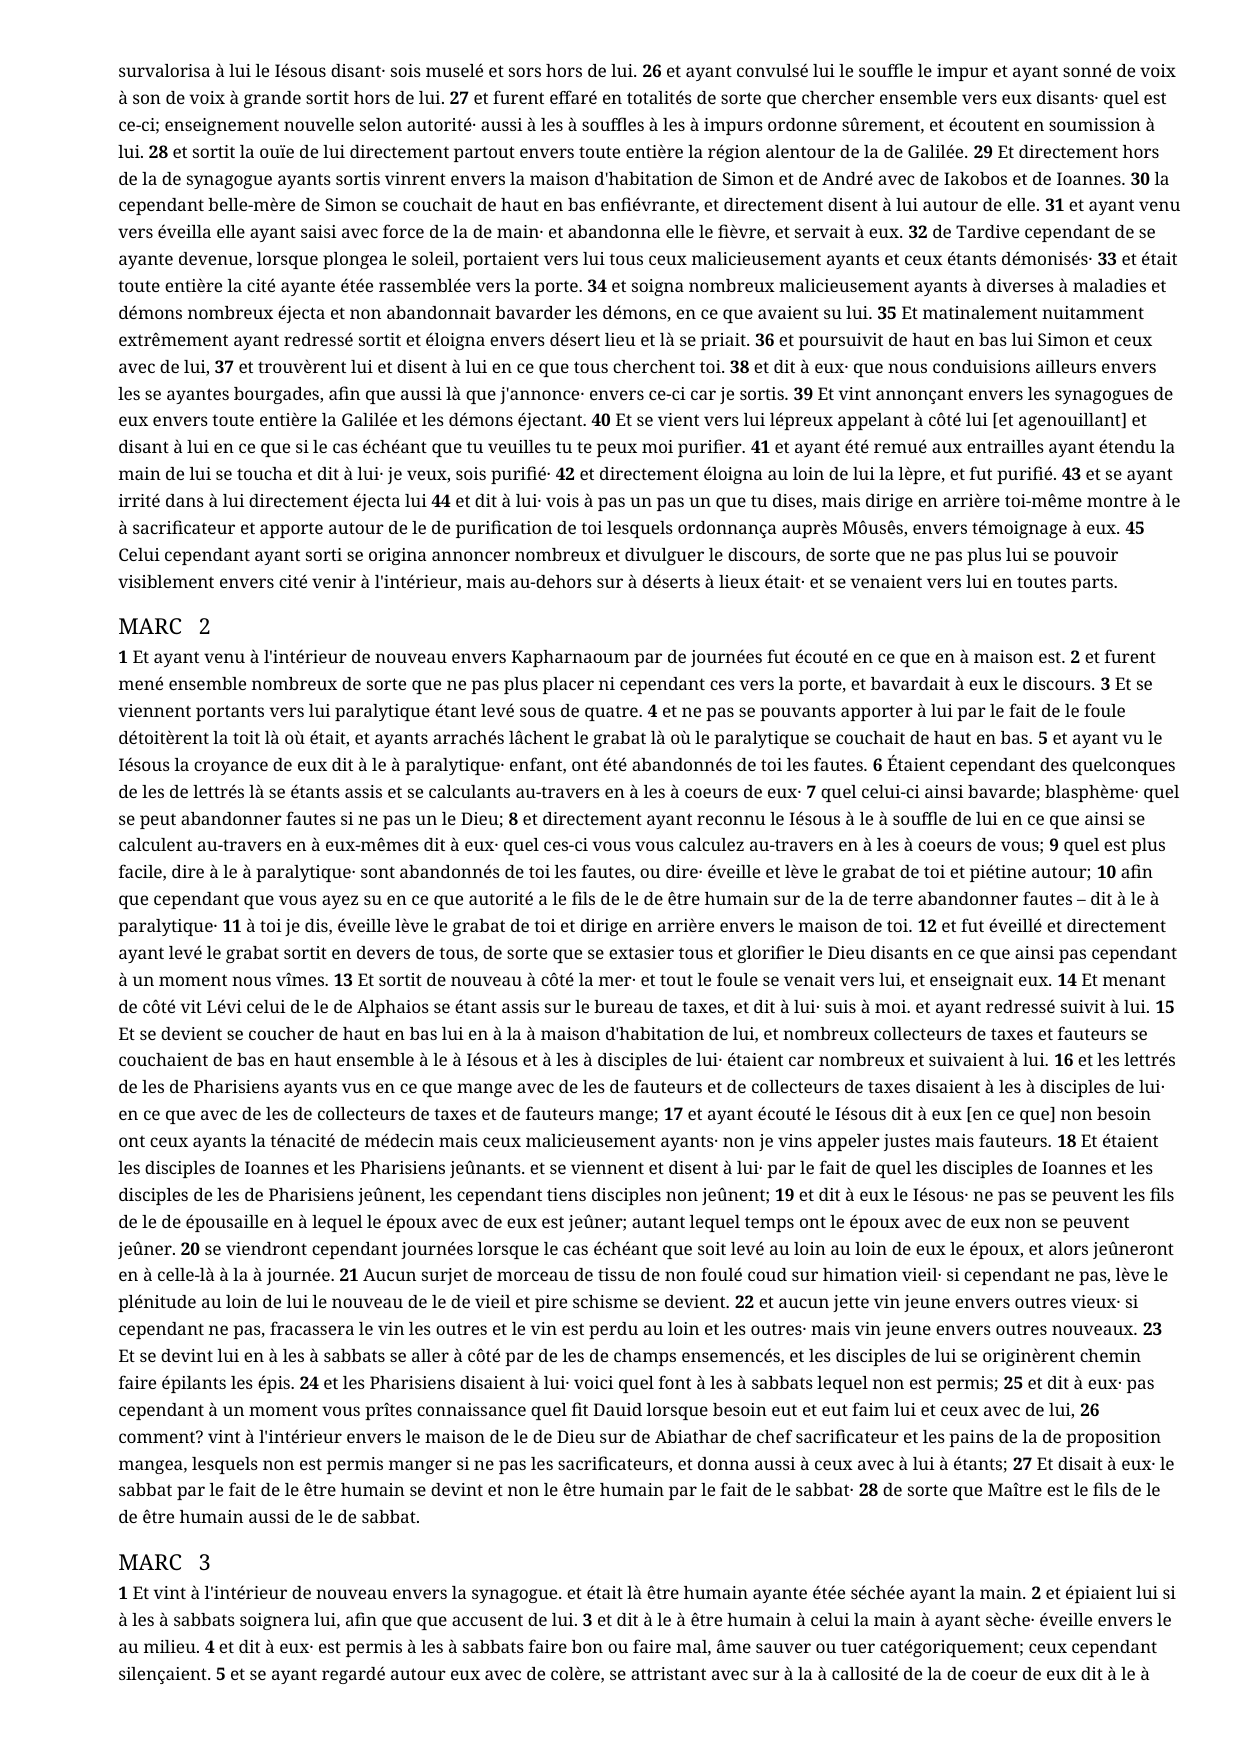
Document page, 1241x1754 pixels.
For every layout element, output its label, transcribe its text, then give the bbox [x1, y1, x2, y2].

text MARC 2 [118, 611, 1181, 641]
text 1 Et ayant venu à l'intérieur de nouveau envers Kapharnaoum par de journées fut écouté en ce que en à maison est. 2 et furent mené ensemble nombreux de sorte que ne pas plus placer ni cependant ces vers la porte, et bavardait à eux le discours. 3 Et se viennent portants vers lui paralytique étant levé sous de quatre. 4 et ne pas se pouvants apporter à lui par le fait de le foule détoitèrent la toit là où était, et ayants arrachés lâchent le grabat là où le paralytique se couchait de haut en bas. 5 et ayant vu le Iésous la croyance de eux dit à le à paralytique· enfant, ont été abandonnés de toi les fautes. 6 Étaient cependant des quelconques de les de lettrés là se étants assis et se calculants au-travers en à les à coeurs de eux· 7 quel celui-ci ainsi bavarde; blasphème· quel se peut abandonner fautes si ne pas un le Dieu; 8 et directement ayant reconnu le Iésous à le à souffle de lui en ce que ainsi se calculent au-travers en à eux-mêmes dit à eux· quel ces-ci vous vous calculez au-travers en à les à coeurs de vous; 9 quel est plus facile, dire à le à paralytique· sont abandonnés de toi les fautes, ou dire· éveille et lève le grabat de toi et piétine autour; 10 afin que cependant que vous ayez su en ce que autorité a le fils de le de être humain sur de la de terre abandonner fautes – dit à le à paralytique· 11 à toi je dis, éveille lève le grabat de toi et dirige en arrière envers le maison de toi. 12 et fut éveillé et directement ayant levé le grabat sortit en devers de tous, de sorte que se extasier tous et glorifier le Dieu disants en ce que ainsi pas cependant à un moment nous vîmes. 13 Et sortit de nouveau à côté la mer· et tout le foule se venait vers lui, et enseignait eux. 14 Et menant de côté vit Lévi celui de le de Alphaios se étant assis sur le bureau de taxes, et dit à lui· suis à moi. et ayant redressé suivit à lui. 15 Et se devient se coucher de haut en bas lui en à la à maison d'habitation de lui, et nombreux collecteurs de taxes et fauteurs se couchaient de bas en haut ensemble à le à Iésous et à les à disciples de lui· étaient car nombreux et suivaient à lui. 16 et les lettrés de les de Pharisiens ayants vus en ce que mange avec de les de fauteurs et de collecteurs de taxes disaient à les à disciples de lui· en ce que avec de les de collecteurs de taxes et de fauteurs mange; 17 et ayant écouté le Iésous dit à eux [en ce que] non besoin ont ceux ayants la ténacité de médecin mais ceux malicieusement ayants· non je vins appeler justes mais fauteurs. 18 Et étaient les disciples de Ioannes et les Pharisiens jeûnants. et se viennent et disent à lui· par le fait de quel les disciples de Ioannes et les disciples de les de Pharisiens jeûnent, les cependant tiens disciples non jeûnent; 19 et dit à eux le Iésous· ne pas se peuvent les fils de le de épousaille en à lequel le époux avec de eux est jeûner; autant lequel temps ont le époux avec de eux non se peuvent jeûner. 20 se viendront cependant journées lorsque le cas échéant que soit levé au loin au loin de eux le époux, et alors jeûneront en à celle-là à la à journée. 21 Aucun surjet de morceau de tissu de non foulé coud sur himation vieil· si cependant ne pas, lève le plénitude au loin de lui le nouveau de le de vieil et pire schisme se devient. 22 et aucun jette vin jeune envers outres vieux· si cependant ne pas, fracassera le vin les outres et le vin est perdu au loin et les outres· mais vin jeune envers outres nouveaux. 23 Et se devint lui en à les à sabbats se aller à côté par de les de champs ensemencés, et les disciples de lui se originèrent chemin faire épilants les épis. 24 et les Pharisiens disaient à lui· voici quel font à les à sabbats lequel non est permis; 25 et dit à eux· pas cependant à un moment vous prîtes connaissance quel fit Dauid lorsque besoin eut et eut faim lui et ceux avec de lui, 26 comment? vint à l'intérieur envers le maison de le de Dieu sur de Abiathar de chef sacrificateur et les pains de la de proposition mangea, lesquels non est permis manger si ne pas les sacrificateurs, et donna aussi à ceux avec à lui à étants; 27 Et disait à eux· le sabbat par le fait de le être humain se devint et non le être humain par le fait de le sabbat· 28 de sorte que Maître est le fils de le de être humain aussi de le de sabbat. [118, 645, 1181, 1529]
text MARC 3 [118, 1547, 1181, 1577]
text 1 Et vint à l'intérieur de nouveau envers la synagogue. et était là être humain ayante étée séchée ayant la main. 2 et épiaient lui si à les à sabbats soignera lui, afin que que accusent de lui. 3 et dit à le à être humain à celui la main à ayant sèche· éveille envers le au milieu. 4 et dit à eux· est permis à les à sabbats faire bon ou faire mal, âme sauver ou tuer catégoriquement; ceux cependant silençaient. 5 et se ayant regardé autour eux avec de colère, se attristant avec sur à la à callosité de la de coeur de eux dit à le à [118, 1581, 1181, 1685]
text survalorisa à lui le Iésous disant· sois muselé et sors hors de lui. 26 et ayant convulsé lui le souffle le impur et ayant sonné de voix à son de voix à grande sortit hors de lui. 27 et furent effaré en totalités de sorte que chercher ensemble vers eux disants· quel est ce-ci; enseignement nouvelle selon autorité· aussi à les à souffles à les à impurs ordonne sûrement, et écoutent en soumission à lui. 28 et sortit la ouïe de lui directement partout envers toute entière la région alentour de la de Galilée. 29 Et directement hors de la de synagogue ayants sortis vinrent envers la maison d'habitation de Simon et de André avec de Iakobos et de Ioannes. 30 la cependant belle-mère de Simon se couchait de haut en bas enfiévrante, et directement disent à lui autour de elle. 31 et ayant venu vers éveilla elle ayant saisi avec force de la de main· et abandonna elle le fièvre, et servait à eux. 32 de Tardive cependant de se ayante devenue, lorsque plongea le soleil, portaient vers lui tous ceux malicieusement ayants et ceux étants démonisés· 33 et était toute entière la cité ayante étée rassemblée vers la porte. 34 et soigna nombreux malicieusement ayants à diverses à maladies et démons nombreux éjecta et non abandonnait bavarder les démons, en ce que avaient su lui. 35 Et matinalement nuitamment extrêmement ayant redressé sortit et éloigna envers désert lieu et là se priait. 36 et poursuivit de haut en bas lui Simon et ceux avec de lui, 37 et trouvèrent lui et disent à lui en ce que tous cherchent toi. 38 et dit à eux· que nous conduisions ailleurs envers les se ayantes bourgades, afin que aussi là que j'annonce· envers ce-ci car je sortis. 39 Et vint annonçant envers les synagogues de eux envers toute entière la Galilée et les démons éjectant. 40 Et se vient vers lui lépreux appelant à côté lui [et agenouillant] et disant à lui en ce que si le cas échéant que tu veuilles tu te peux moi purifier. 41 et ayant été remué aux entrailles ayant étendu la main de lui se toucha et dit à lui· je veux, sois purifié· 42 et directement éloigna au loin de lui la lèpre, et fut purifié. 43 et se ayant irrité dans à lui directement éjecta lui 44 et dit à lui· vois à pas un pas un que tu dises, mais dirige en arrière toi-même montre à le à sacrificateur et apporte autour de le de purification de toi lesquels ordonnança auprès Môusês, envers témoignage à eux. 45 Celui cependant ayant sorti se origina annoncer nombreux et divulguer le discours, de sorte que ne pas plus lui se pouvoir visiblement envers cité venir à l'intérieur, mais au-dehors sur à déserts à lieux était· et se venaient vers lui en toutes parts. [118, 59, 1181, 593]
